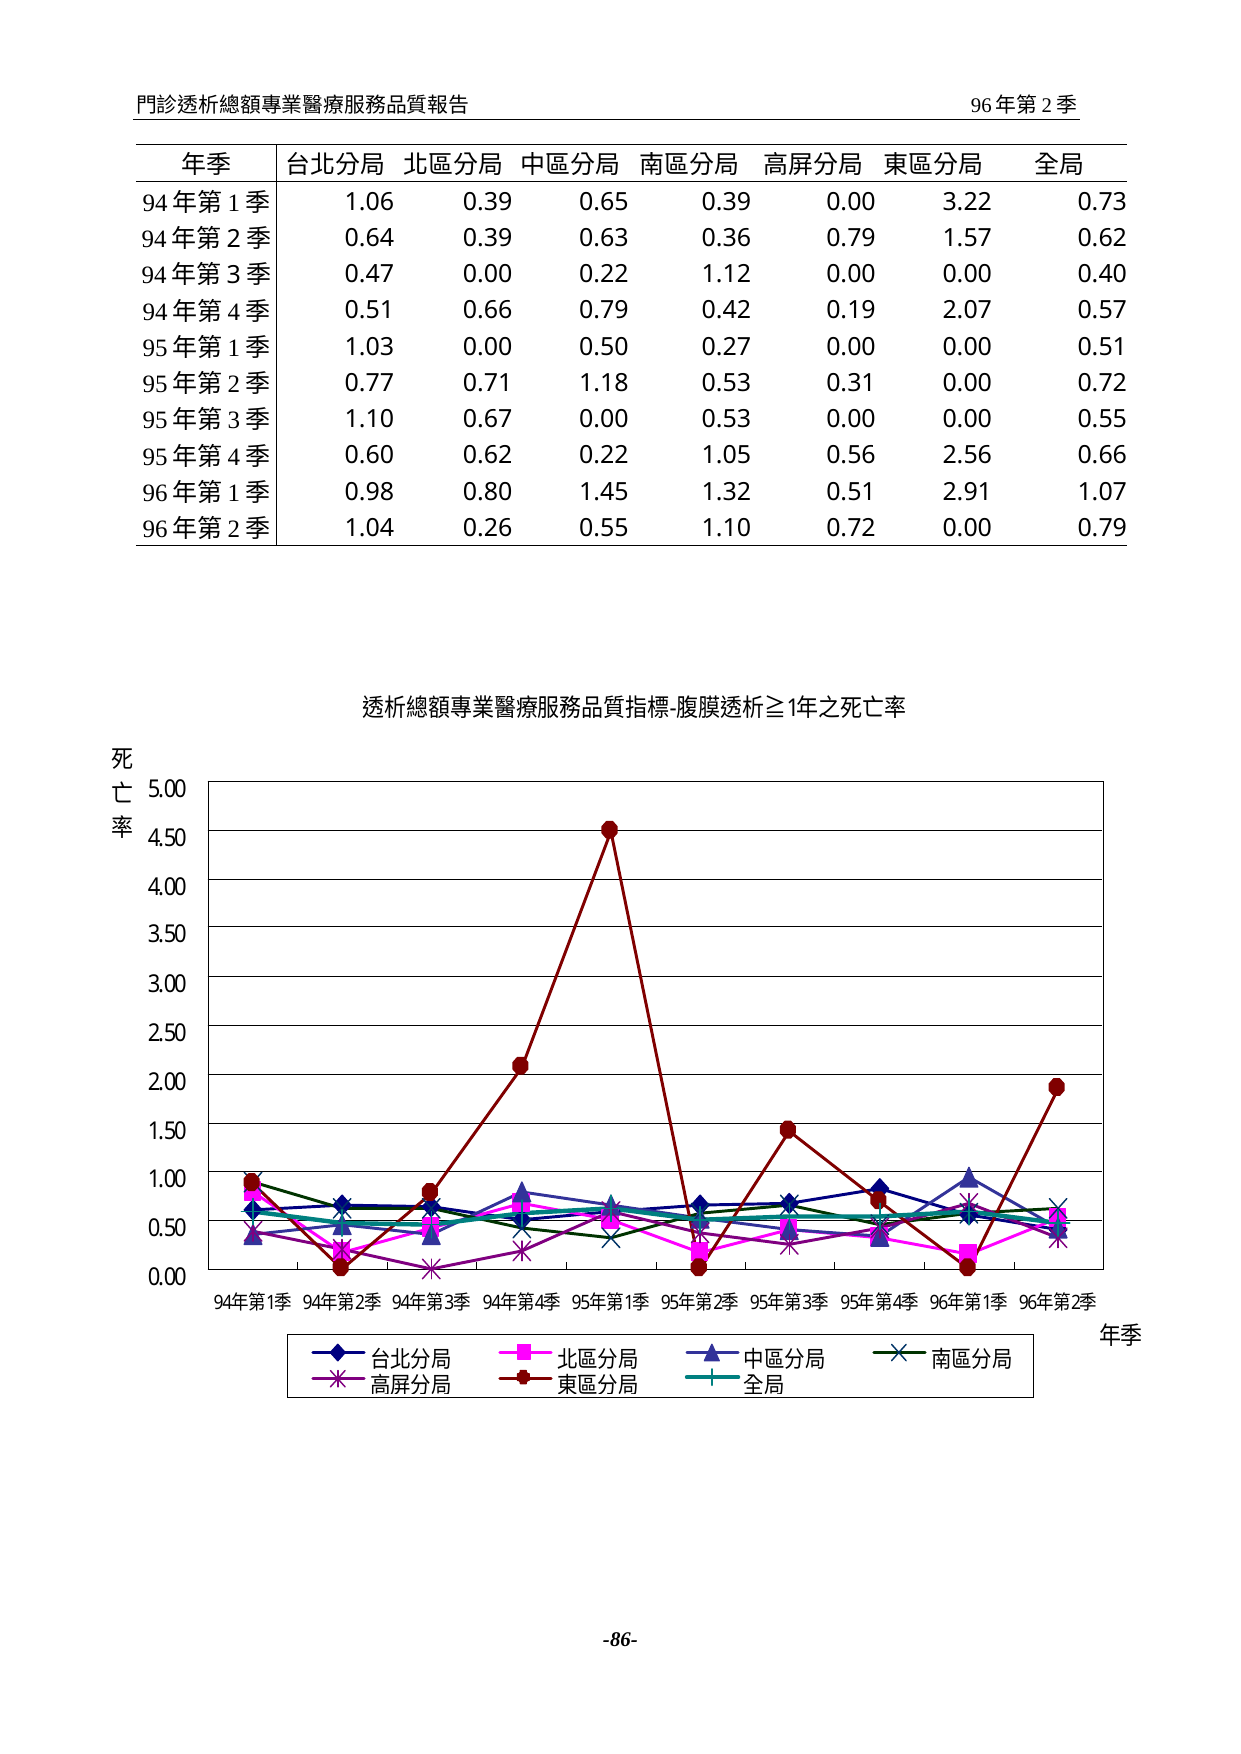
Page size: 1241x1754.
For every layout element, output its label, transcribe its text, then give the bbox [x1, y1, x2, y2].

table_cell 94年第2季 [136, 219, 276, 255]
table_cell 0.00 [875, 400, 992, 436]
table_cell 0.79 [992, 509, 1127, 545]
table_cell 96年第1季 [136, 472, 276, 508]
table_cell 2.91 [875, 472, 992, 508]
table_cell 0.62 [394, 436, 512, 472]
table_cell 0.27 [628, 327, 751, 363]
table_cell 0.71 [394, 364, 512, 400]
table_cell 0.50 [512, 327, 628, 363]
table_header 北區分局 [394, 145, 512, 181]
table_cell 1.32 [628, 472, 751, 508]
table_cell 0.19 [751, 291, 875, 327]
table_cell 0.80 [394, 472, 512, 508]
table_cell 0.26 [394, 509, 512, 545]
table_cell 0.00 [751, 255, 875, 291]
table_cell 0.72 [992, 364, 1127, 400]
table_cell 0.53 [628, 364, 751, 400]
table_cell 0.73 [992, 182, 1127, 218]
table_cell 95年第2季 [136, 364, 276, 400]
table_cell 0.66 [992, 436, 1127, 472]
table_cell 1.06 [277, 182, 394, 218]
table_cell 96年第2季 [136, 509, 276, 545]
table_header 全局 [992, 145, 1127, 181]
table_cell 95年第4季 [136, 436, 276, 472]
table_header 年季 [136, 145, 276, 181]
table_cell 0.65 [512, 182, 628, 218]
table_cell 0.98 [277, 472, 394, 508]
table_cell 0.39 [394, 182, 512, 218]
table_cell 0.63 [512, 219, 628, 255]
table_cell 0.51 [751, 472, 875, 508]
table_header 東區分局 [875, 145, 992, 181]
table_cell 1.04 [277, 509, 394, 545]
table_cell 0.51 [992, 327, 1127, 363]
table_cell 0.53 [628, 400, 751, 436]
table_cell 0.77 [277, 364, 394, 400]
table_cell 0.22 [512, 436, 628, 472]
table_cell 0.00 [394, 327, 512, 363]
table_cell 0.39 [628, 182, 751, 218]
table_cell 1.03 [277, 327, 394, 363]
table_cell 0.36 [628, 219, 751, 255]
table_cell 1.57 [875, 219, 992, 255]
table_cell 0.42 [628, 291, 751, 327]
table_cell 2.56 [875, 436, 992, 472]
table_cell 94年第3季 [136, 255, 276, 291]
table_cell 94年第4季 [136, 291, 276, 327]
table_cell 0.66 [394, 291, 512, 327]
table_header 台北分局 [277, 145, 394, 181]
table_cell 94年第1季 [136, 182, 276, 218]
table_header 高屏分局 [751, 145, 875, 181]
table_cell 0.51 [277, 291, 394, 327]
table_cell 0.56 [751, 436, 875, 472]
table_cell 95年第3季 [136, 400, 276, 436]
table_cell 0.00 [512, 400, 628, 436]
table_cell 0.62 [992, 219, 1127, 255]
table_cell 0.00 [875, 364, 992, 400]
table_cell 0.00 [875, 327, 992, 363]
table_cell 0.00 [875, 509, 992, 545]
table_cell 0.31 [751, 364, 875, 400]
table_cell 3.22 [875, 182, 992, 218]
table_cell 0.60 [277, 436, 394, 472]
table_cell 0.00 [751, 182, 875, 218]
table_cell 0.00 [394, 255, 512, 291]
table_cell 0.79 [512, 291, 628, 327]
table_cell 0.00 [751, 327, 875, 363]
table_cell 1.45 [512, 472, 628, 508]
table_cell 1.12 [628, 255, 751, 291]
table_cell 0.72 [751, 509, 875, 545]
table_cell 0.55 [512, 509, 628, 545]
table_cell 0.64 [277, 219, 394, 255]
table_cell 0.22 [512, 255, 628, 291]
table_cell 0.57 [992, 291, 1127, 327]
table_cell 1.18 [512, 364, 628, 400]
table_header 中區分局 [512, 145, 628, 181]
table_cell 0.40 [992, 255, 1127, 291]
table_cell 0.79 [751, 219, 875, 255]
table_cell 1.05 [628, 436, 751, 472]
table_cell 1.10 [277, 400, 394, 436]
table_cell 0.00 [875, 255, 992, 291]
table_cell 95年第1季 [136, 327, 276, 363]
table_cell 0.47 [277, 255, 394, 291]
table_cell 1.10 [628, 509, 751, 545]
table_cell 0.00 [751, 400, 875, 436]
table_header 南區分局 [628, 145, 751, 181]
table_cell 0.39 [394, 219, 512, 255]
table_cell 0.67 [394, 400, 512, 436]
table_cell 1.07 [992, 472, 1127, 508]
table_cell 0.55 [992, 400, 1127, 436]
table_cell 2.07 [875, 291, 992, 327]
